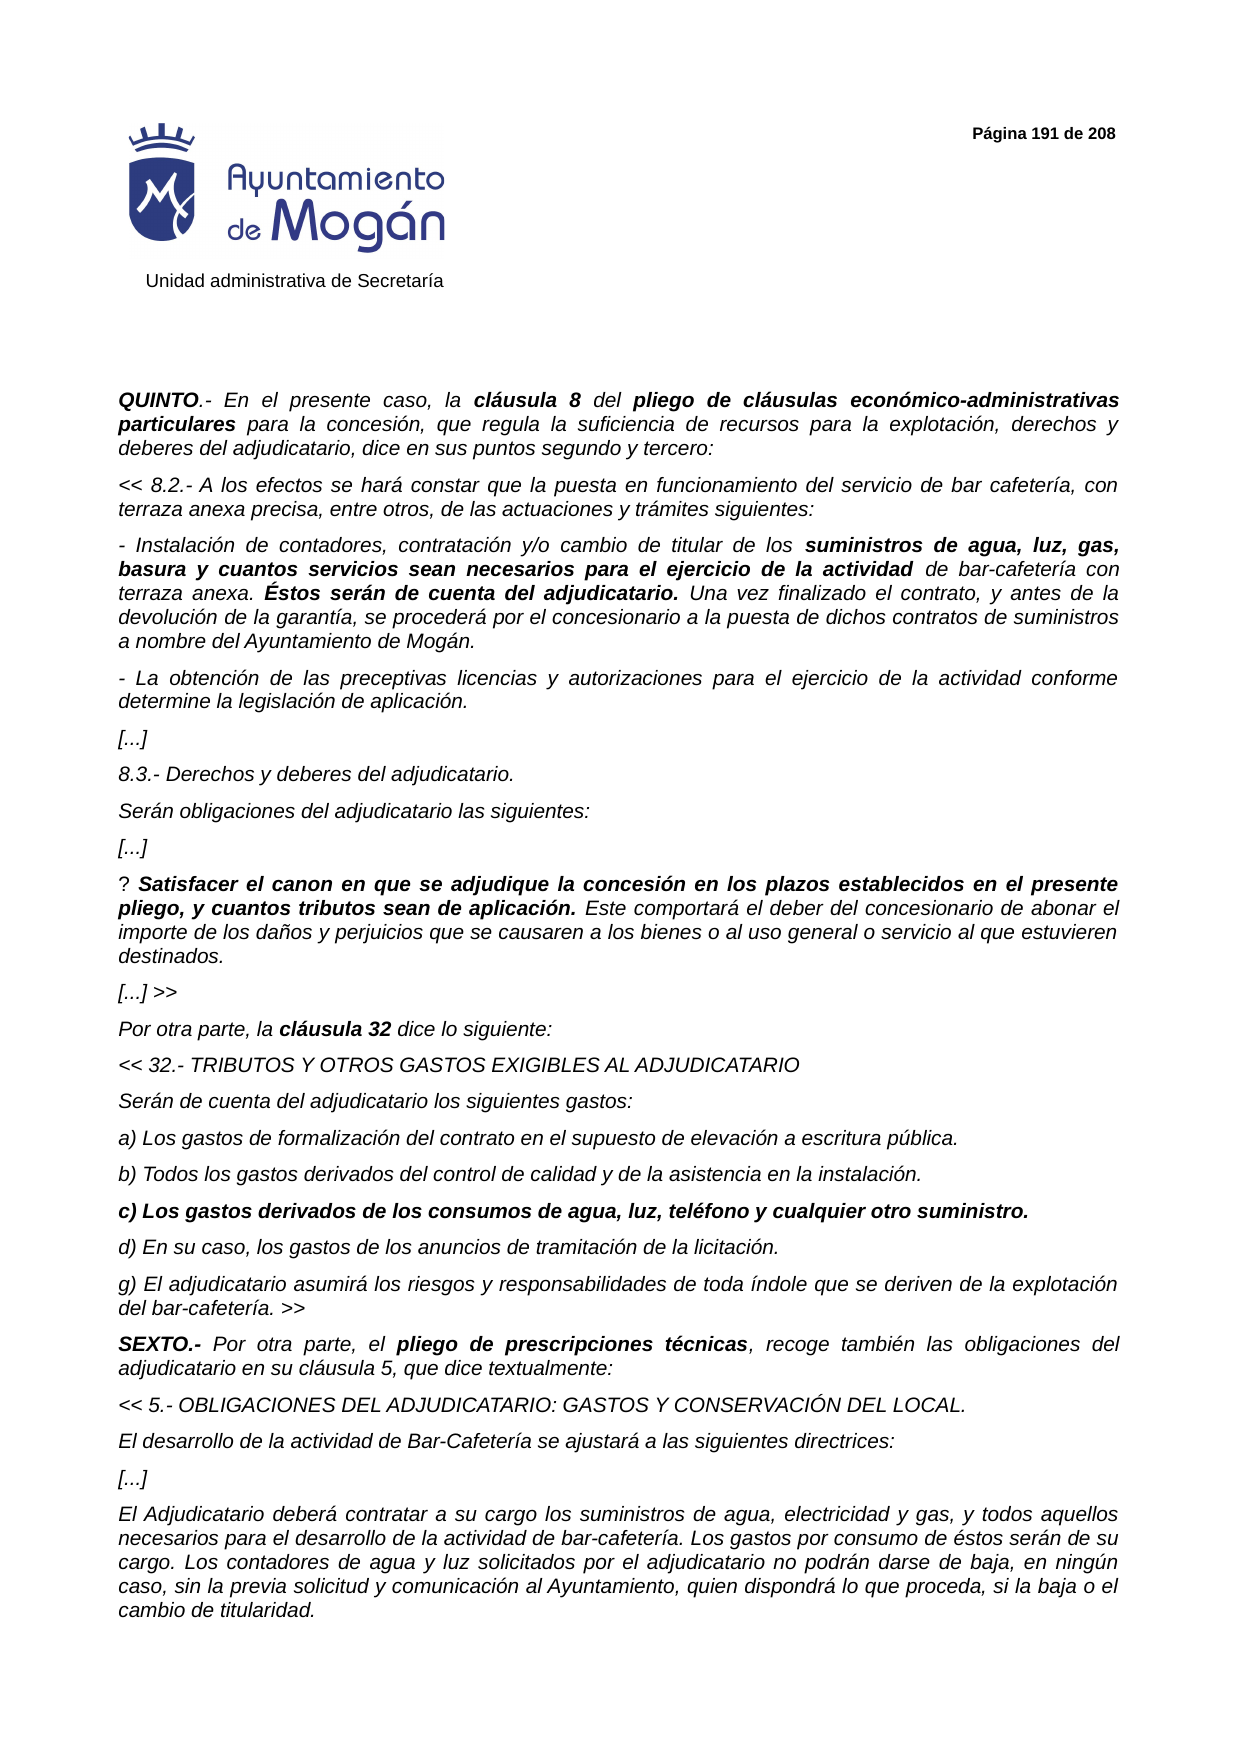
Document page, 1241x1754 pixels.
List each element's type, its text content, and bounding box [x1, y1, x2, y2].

text 8.3.- Derechos y deberes del adjudicatario. [118, 762, 1122, 786]
text El desarrollo de la actividad de Bar-Cafetería se ajustará a las siguientes directrices: [118, 1429, 1122, 1453]
text [...] [118, 835, 1122, 859]
text d) En su caso, los gastos de los anuncios de tramitación de la licitación. [118, 1235, 1122, 1259]
text c) Los gastos derivados de los consumos de agua, luz, teléfono y cualquier otro suministro. [118, 1199, 1122, 1223]
text [...] >> [118, 980, 1122, 1004]
text Serán de cuenta del adjudicatario los siguientes gastos: [118, 1089, 1122, 1113]
text ? Satisfacer el canon en que se adjudique la concesión en los plazos establecidos en el presente pliego, y cuantos tributos sean de aplicación. Este comportará el deber del concesionario de abonar el importe de los daños y perjuicios que se causaren a los bienes o al uso general o servicio al que estuvieren destinados. [118, 872, 1122, 967]
text QUINTO.- En el presente caso, la cláusula 8 del pliego de cláusulas económico-administrativas particulares para la concesión, que regula la suficiencia de recursos para la explotación, derechos y deberes del adjudicatario, dice en sus puntos segundo y tercero: [118, 388, 1122, 460]
text [...] [118, 726, 1122, 750]
text - Instalación de contadores, contratación y/o cambio de titular de los suministros de agua, luz, gas, basura y cuantos servicios sean necesarios para el ejercicio de la actividad de bar-cafetería con terraza anexa. Éstos serán de cuenta del adjudicatario. Una vez finalizado el contrato, y antes de la devolución de la garantía, se procederá por el concesionario a la puesta de dichos contratos de suministros a nombre del Ayuntamiento de Mogán. [118, 533, 1122, 653]
text Serán obligaciones del adjudicatario las siguientes: [118, 799, 1122, 823]
picture [128, 123, 445, 259]
text << 8.2.- A los efectos se hará constar que la puesta en funcionamiento del servicio de bar cafetería, con terraza anexa precisa, entre otros, de las actuaciones y trámites siguientes: [118, 473, 1122, 521]
text [...] [118, 1465, 1122, 1489]
text SEXTO.- Por otra parte, el pliego de prescripciones técnicas, recoge también las obligaciones del adjudicatario en su cláusula 5, que dice textualmente: [118, 1332, 1122, 1380]
text - La obtención de las preceptivas licencias y autorizaciones para el ejercicio de la actividad conforme determine la legislación de aplicación. [118, 665, 1122, 713]
text Por otra parte, la cláusula 32 dice lo siguiente: [118, 1016, 1122, 1040]
text << 32.- TRIBUTOS Y OTROS GASTOS EXIGIBLES AL ADJUDICATARIO [118, 1053, 1122, 1077]
text El Adjudicatario deberá contratar a su cargo los suministros de agua, electricidad y gas, y todos aquellos necesarios para el desarrollo de la actividad de bar-cafetería. Los gastos por consumo de éstos serán de su cargo. Los contadores de agua y luz solicitados por el adjudicatario no podrán darse de baja, en ningún caso, sin la previa solicitud y comunicación al Ayuntamiento, quien dispondrá lo que proceda, si la baja o el cambio de titularidad. [118, 1502, 1122, 1622]
text g) El adjudicatario asumirá los riesgos y responsabilidades de toda índole que se deriven de la explotación del bar-cafetería. >> [118, 1272, 1122, 1319]
text << 5.- OBLIGACIONES DEL ADJUDICATARIO: GASTOS Y CONSERVACIÓN DEL LOCAL. [118, 1392, 1122, 1416]
text b) Todos los gastos derivados del control de calidad y de la asistencia en la instalación. [118, 1162, 1122, 1186]
text a) Los gastos de formalización del contrato en el supuesto de elevación a escritura pública. [118, 1126, 1122, 1150]
